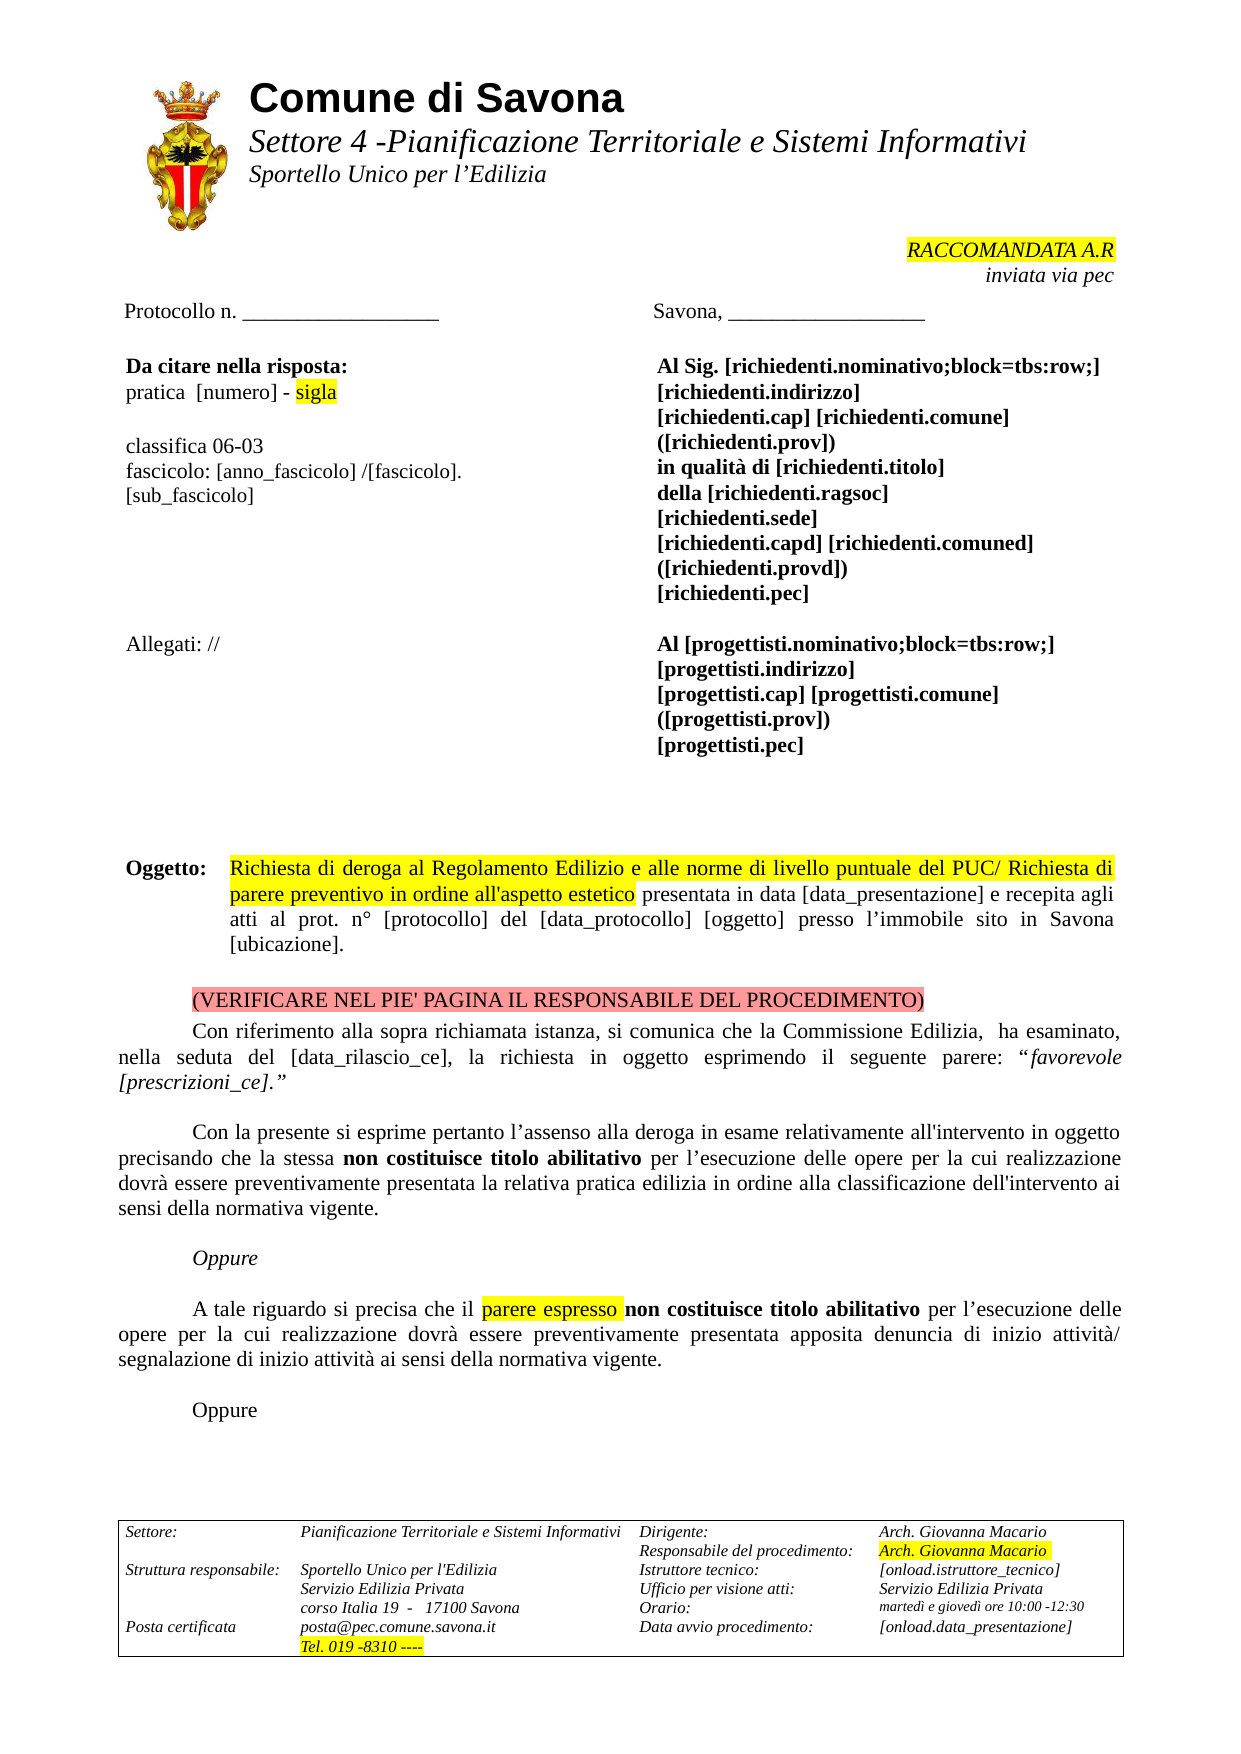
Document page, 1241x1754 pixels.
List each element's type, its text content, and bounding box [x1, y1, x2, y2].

text Oppure [118, 1245, 1122, 1271]
text Sportello Unico per l’Edilizia [249, 159, 1122, 188]
text A tale riguardo si precisa che il parere espresso non costituisce titolo abilitativo per l’esecuzione delle opere per la cui realizzazione dovrà essere preventivamente presentata apposita denuncia di inizio attività/ segnalazione di inizio attività ai sensi della normativa vigente. [118, 1296, 1122, 1371]
table_header Da citare nella risposta: pratica [numero] - sigla classifica 06-03 fascicolo: [anno_fascicolo] /[fascicolo].[sub_fascicolo] [118, 354, 486, 631]
picture [125, 81, 249, 231]
table_header [118, 231, 647, 293]
text Oppure [118, 1397, 1122, 1422]
text (VERIFICARE NEL PIE' PAGINA IL RESPONSABILE DEL PROCEDIMENTO) [118, 987, 1122, 1012]
table_cell [118, 782, 486, 807]
table_cell [486, 631, 649, 782]
text Settore 4 -Pianificazione Territoriale e Sistemi Informativi [249, 121, 1122, 159]
table_cell Allegati: // [118, 631, 486, 782]
table_header Richiesta di deroga al Regolamento Edilizio e alle norme di livello puntuale del PUC/ Richiesta di parere preventivo in ordine all'aspetto estetico presentata in data [data_presentazione] e recepita agli atti al prot. n° [protocollo] del [data_protocollo] [oggetto] presso l’immobile sito in Savona [ubicazione]. [222, 855, 1122, 956]
text Con riferimento alla sopra richiamata istanza, si comunica che la Commissione Edilizia, ha esaminato, nella seduta del [data_rilascio_ce], la richiesta in oggetto esprimendo il seguente parere: “favorevole [prescrizioni_ce].” [118, 1018, 1122, 1094]
table_header Oggetto: [118, 855, 222, 956]
table_header Al Sig. [richiedenti.nominativo;block=tbs:row;] [richiedenti.indirizzo] [richiedenti.cap] [richiedenti.comune] ([richiedenti.prov]) in qualità di [richiedenti.titolo] della [richiedenti.ragsoc] [richiedenti.sede] [richiedenti.capd] [richiedenti.comuned] ([richiedenti.provd]) [richiedenti.pec] [650, 354, 1122, 631]
table_cell [650, 782, 1122, 807]
table_cell Savona, __________________ [647, 293, 1122, 329]
table_cell Al [progettisti.nominativo;block=tbs:row;] [progettisti.indirizzo] [progettisti.cap] [progettisti.comune] ([progettisti.prov]) [progettisti.pec] [650, 631, 1122, 782]
text Comune di Savona [118, 73, 1122, 121]
table_header [486, 354, 649, 631]
table_header RACCOMANDATA A.R inviata via pec [647, 231, 1122, 293]
table_cell Protocollo n. __________________ [118, 293, 647, 329]
table_cell [486, 782, 649, 807]
text Con la presente si esprime pertanto l’assenso alla deroga in esame relativamente all'intervento in oggetto precisando che la stessa non costituisce titolo abilitativo per l’esecuzione delle opere per la cui realizzazione dovrà essere preventivamente presentata la relativa pratica edilizia in ordine alla classificazione dell'intervento ai sensi della normativa vigente. [118, 1119, 1122, 1220]
